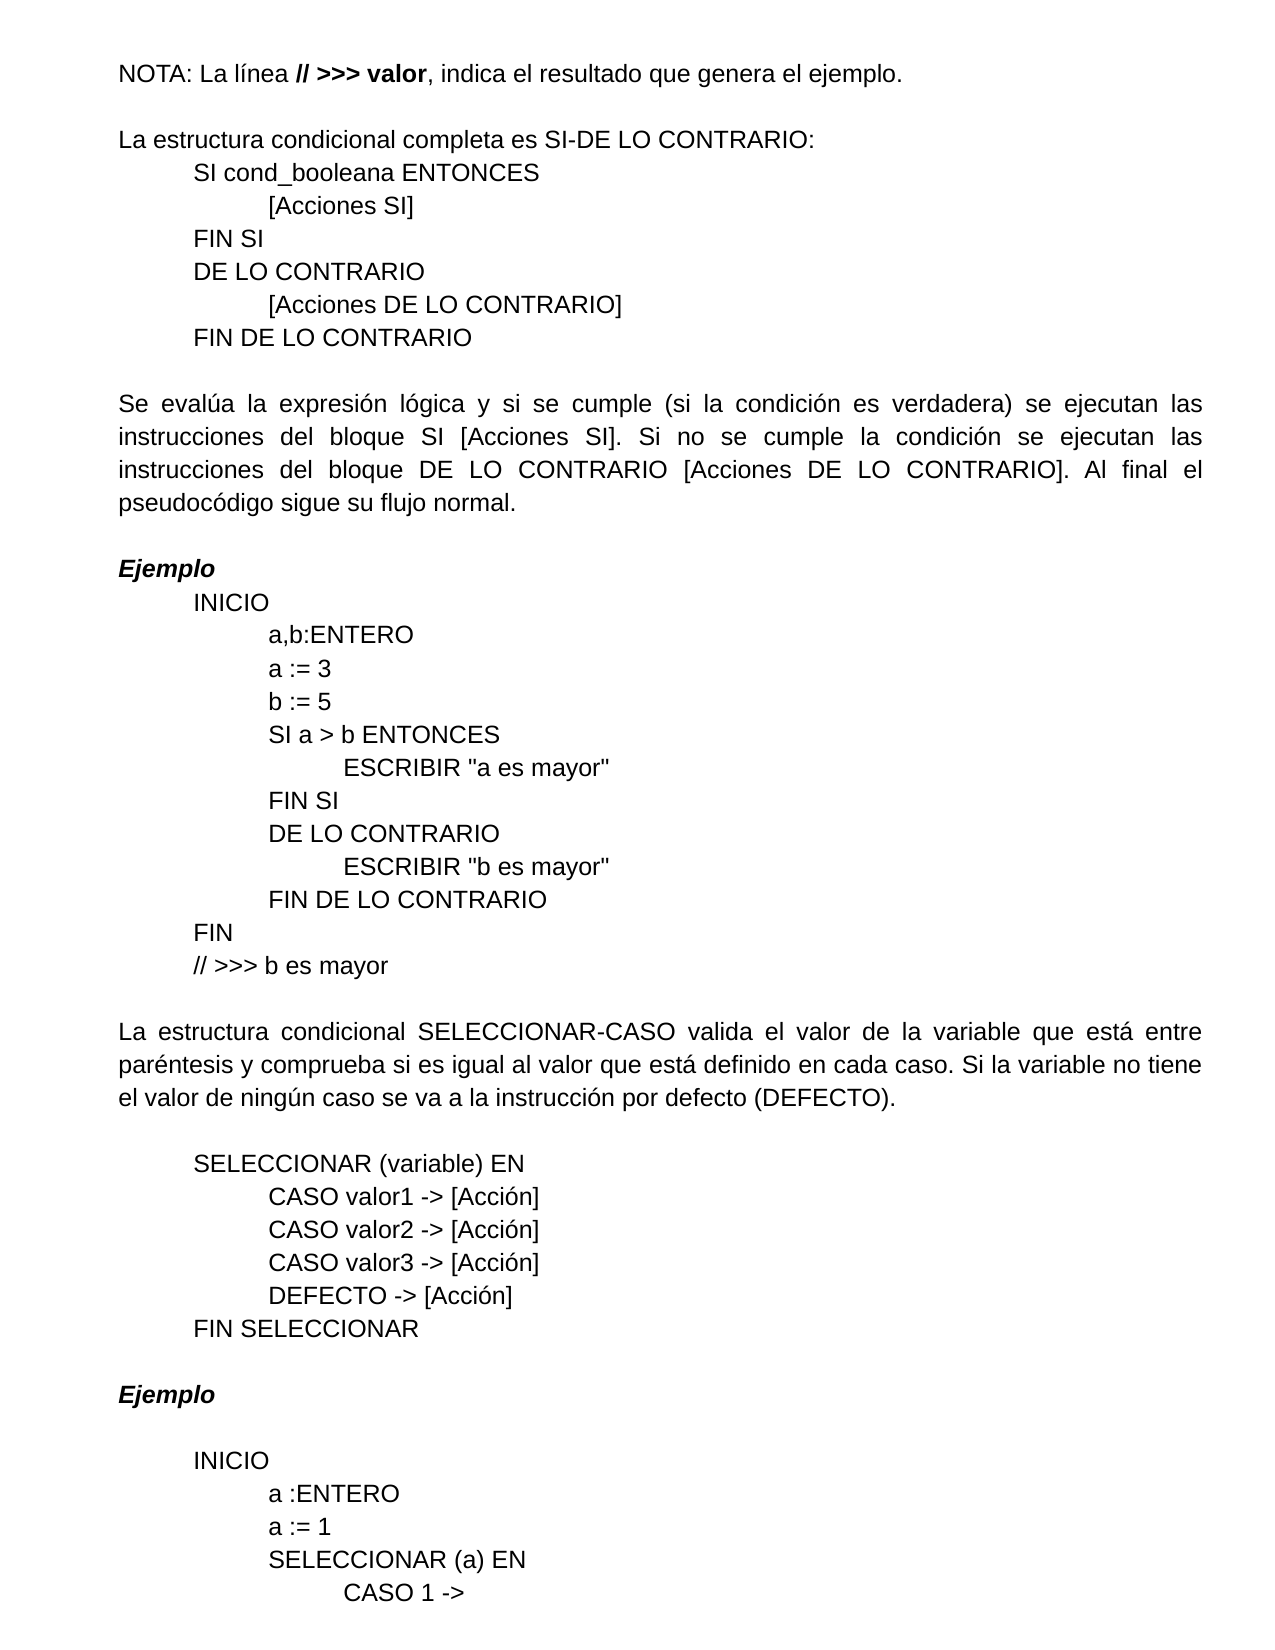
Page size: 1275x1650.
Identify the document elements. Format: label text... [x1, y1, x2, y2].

text CASO 1 -> [343, 1578, 1205, 1607]
text Se evalúa la expresión lógica y si se cumple (si la condición es verdadera) se ejecutan las instrucciones del bloque SI [Acciones SI]. Si no se cumple la condición se ejecutan las instrucciones del bloque DE LO CONTRARIO [Acciones DE LO CONTRARIO]. Al final el pseudocódigo sigue su flujo normal. [118, 389, 1205, 517]
text INICIO [193, 587, 1205, 616]
text INICIO [193, 1446, 1205, 1475]
text SI cond_booleana ENTONCES [193, 158, 1205, 187]
text b := 5 [268, 687, 1205, 715]
text Ejemplo [118, 1380, 1205, 1409]
text FIN DE LO CONTRARIO [193, 323, 1205, 352]
text DE LO CONTRARIO [268, 819, 1205, 847]
text FIN SI [193, 224, 1205, 253]
text CASO valor2 -> [Acción] [268, 1215, 1205, 1244]
text a := 1 [268, 1512, 1205, 1541]
text a,b:ENTERO [268, 621, 1205, 649]
text ESCRIBIR "a es mayor" [268, 753, 1205, 781]
text FIN SELECCIONAR [193, 1314, 1205, 1343]
text La estructura condicional SELECCIONAR-CASO valida el valor de la variable que está entre paréntesis y comprueba si es igual al valor que está definido en cada caso. Si la variable no tiene el valor de ningún caso se va a la instrucción por defecto (DEFECTO). [118, 1017, 1205, 1112]
text FIN [193, 918, 1205, 946]
text SI a > b ENTONCES [268, 719, 1205, 748]
text La estructura condicional completa es SI-DE LO CONTRARIO: [118, 125, 1205, 154]
text a := 3 [268, 653, 1205, 682]
text NOTA: La línea // >>> valor, indica el resultado que genera el ejemplo. [118, 59, 1205, 88]
text DE LO CONTRARIO [193, 257, 1205, 286]
text CASO valor3 -> [Acción] [268, 1248, 1205, 1277]
text FIN DE LO CONTRARIO [268, 885, 1205, 913]
text a :ENTERO [268, 1479, 1205, 1508]
text ESCRIBIR "b es mayor" [268, 852, 1205, 880]
text [Acciones SI] [193, 191, 1205, 220]
text SELECCIONAR (variable) EN [193, 1149, 1205, 1178]
text Ejemplo [118, 554, 1205, 583]
text // >>> b es mayor [193, 951, 1205, 979]
text SELECCIONAR (a) EN [268, 1545, 1205, 1574]
text CASO valor1 -> [Acción] [268, 1182, 1205, 1211]
text FIN SI [268, 786, 1205, 814]
text DEFECTO -> [Acción] [268, 1281, 1205, 1310]
text [Acciones DE LO CONTRARIO] [193, 290, 1205, 319]
